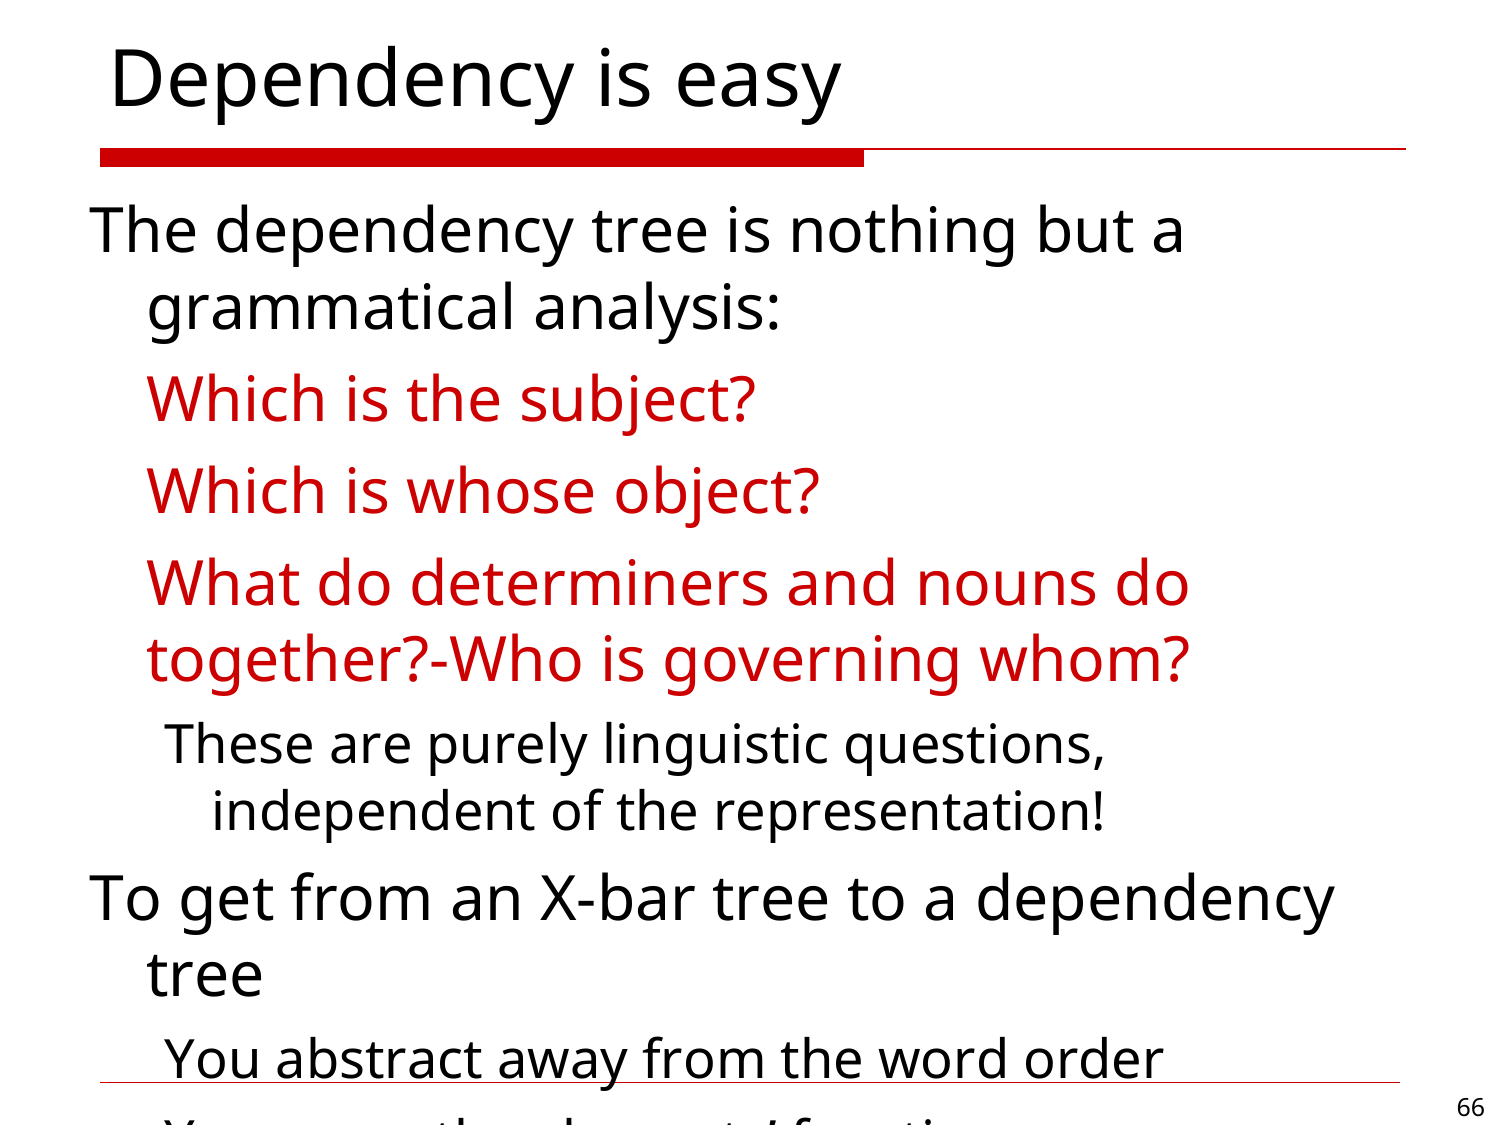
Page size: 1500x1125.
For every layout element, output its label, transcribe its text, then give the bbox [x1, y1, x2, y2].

list The dependency tree is nothing but a grammatical analysis: Which is the subject? Which is whose object? What do determiners and nouns do together?-Who is governing whom? These are purely linguistic questions, independent of the representation! To get from an X-bar tree to a dependency tree You abstract away from the word order You name the elements’ functions [75, 183, 1426, 1078]
title Dependency is easy [94, 26, 1407, 138]
